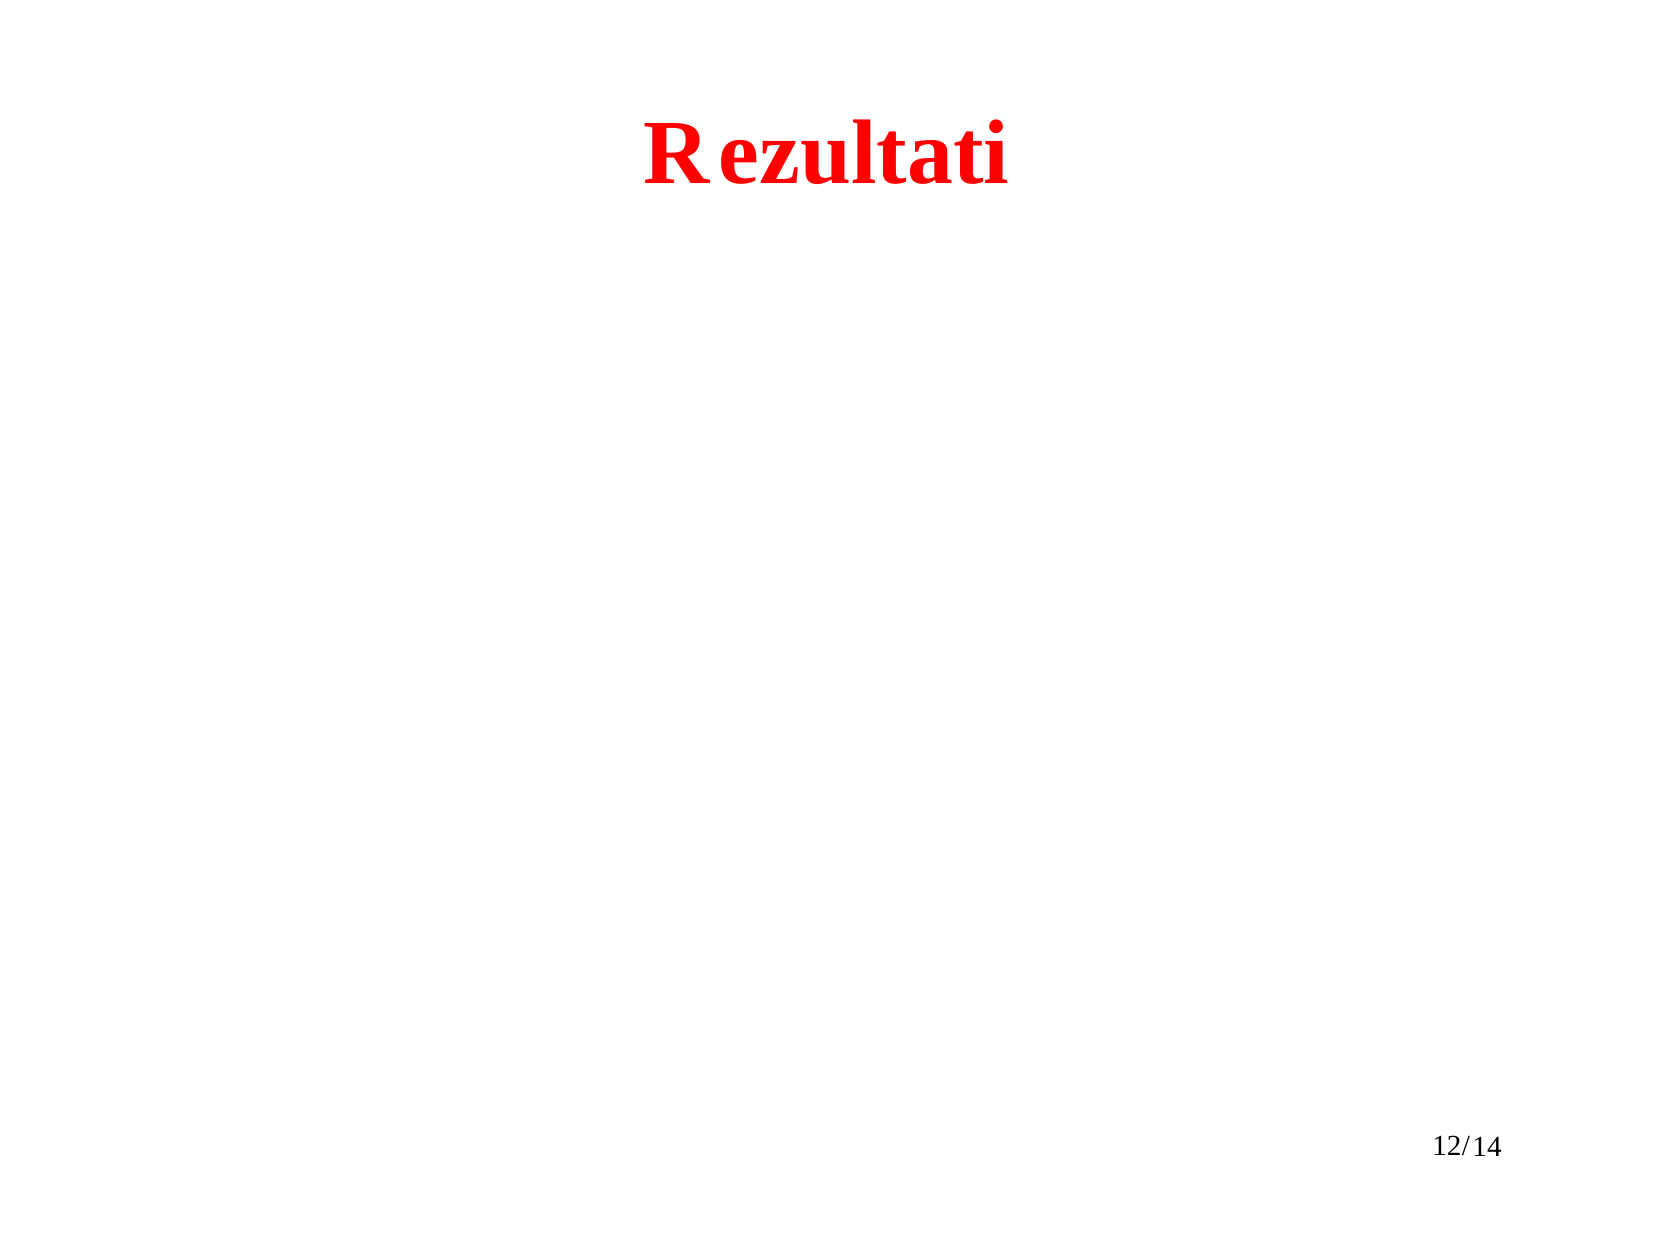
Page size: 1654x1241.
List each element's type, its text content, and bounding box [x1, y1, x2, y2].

title R ezultati [82, 49, 1571, 257]
